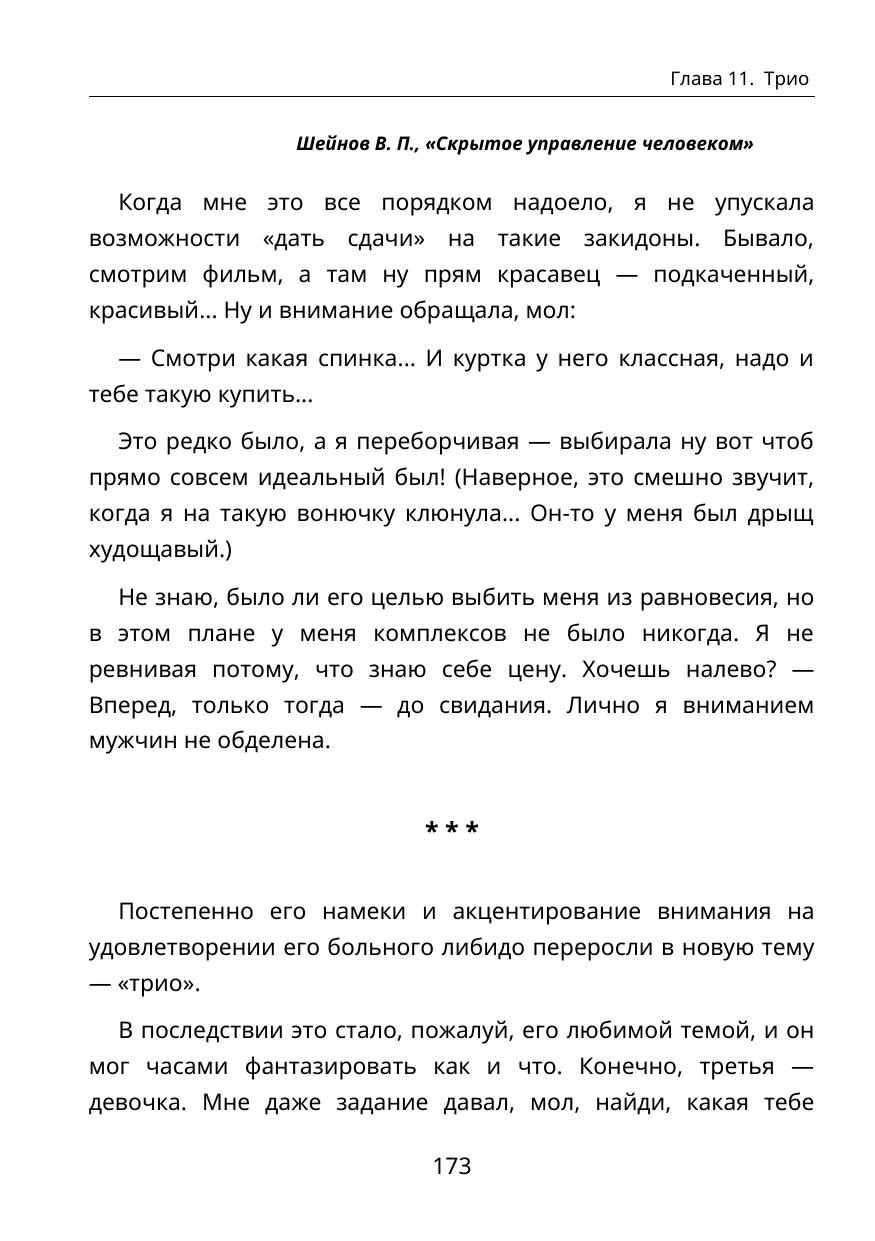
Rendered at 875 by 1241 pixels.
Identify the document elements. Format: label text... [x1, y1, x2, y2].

text В последствии это стало, пожалуй, его любимой темой, и он мог часами фантазировать как и что. Конечно, третья — девочка. Мне даже задание давал, мол, найди, какая тебе [88, 1014, 815, 1117]
text Не знаю, было ли его целью выбить меня из равновесия, но в этом плане у меня комплексов не было никогда. Я не ревнивая потому, что знаю себе цену. Хочешь налево? — Вперед, только тогда — до свидания. Лично я вниманием мужчин не обделена. [88, 581, 815, 756]
text Шейнов В. П., «Скрытое управление человеком» [148, 126, 756, 156]
text Это редко было, а я переборчивая — выбирала ну вот чтоб прямо совсем идеальный был! (Наверное, это смешно звучит, когда я на такую вонючку клюнула... Он-то у меня был дрыщ худощавый.) [88, 425, 815, 564]
text Когда мне это все порядком надоело, я не упускала возможности «дать сдачи» на такие закидоны. Бывало, смотрим фильм, а там ну прям красавец — подкаченный, красивый... Ну и внимание обращала, мол: [88, 186, 815, 325]
subtitle * * * [88, 814, 815, 848]
text — Смотри какая спинка... И куртка у него классная, надо и тебе такую купить... [88, 342, 815, 409]
text Постепенно его намеки и акцентирование внимания на удовлетворении его больного либидо переросли в новую тему — «трио». [88, 895, 815, 998]
